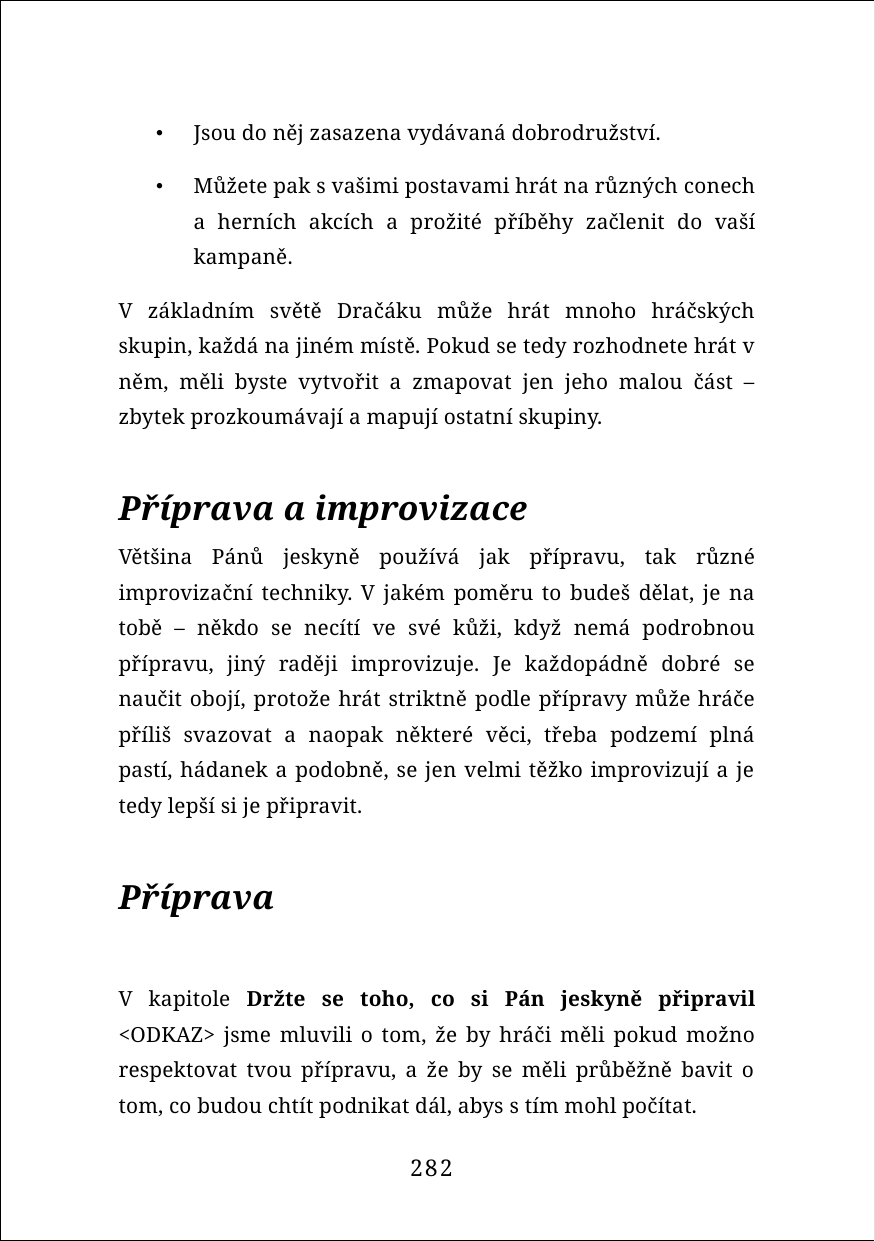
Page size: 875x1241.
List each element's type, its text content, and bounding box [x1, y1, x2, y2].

subtitle Příprava a improvizace [118, 485, 756, 531]
text V základním světě Dračáku může hrát mnoho hráčských skupin, každá na jiném místě. Pokud se tedy rozhodnete hrát v něm, měli byste vytvořit a zmapovat jen jeho malou část – zbytek prozkoumávají a mapují ostatní skupiny. [118, 296, 756, 431]
text Většina Pánů jeskyně používá jak přípravu, tak různé improvizační techniky. V jakém poměru to budeš dělat, je na tobě – někdo se necítí ve své kůži, když nemá podrobnou přípravu, jiný raději improvizuje. Je každopádně dobré se naučit obojí, protože hrát striktně podle přípravy může hráče příliš svazovat a naopak některé věci, třeba podzemí plná pastí, hádanek a podobně, se jen velmi těžko improvizují a je tedy lepší si je připravit. [118, 542, 756, 819]
list Jsou do něj zasazena vydávaná dobrodružství. [156, 118, 756, 147]
subtitle Příprava [118, 874, 756, 919]
text V kapitole Držte se toho, co si Pán jeskyně připravil <ODKAZ> jsme mluvili o tom, že by hráči měli pokud možno respektovat tvou přípravu, a že by se měli průběžně bavit o tom, co budou chtít podnikat dál, abys s tím mohl počítat. [118, 984, 756, 1119]
list Můžete pak s vašimi postavami hrát na různých conech a herních akcích a prožité příběhy začlenit do vaší kampaně. [156, 171, 756, 271]
